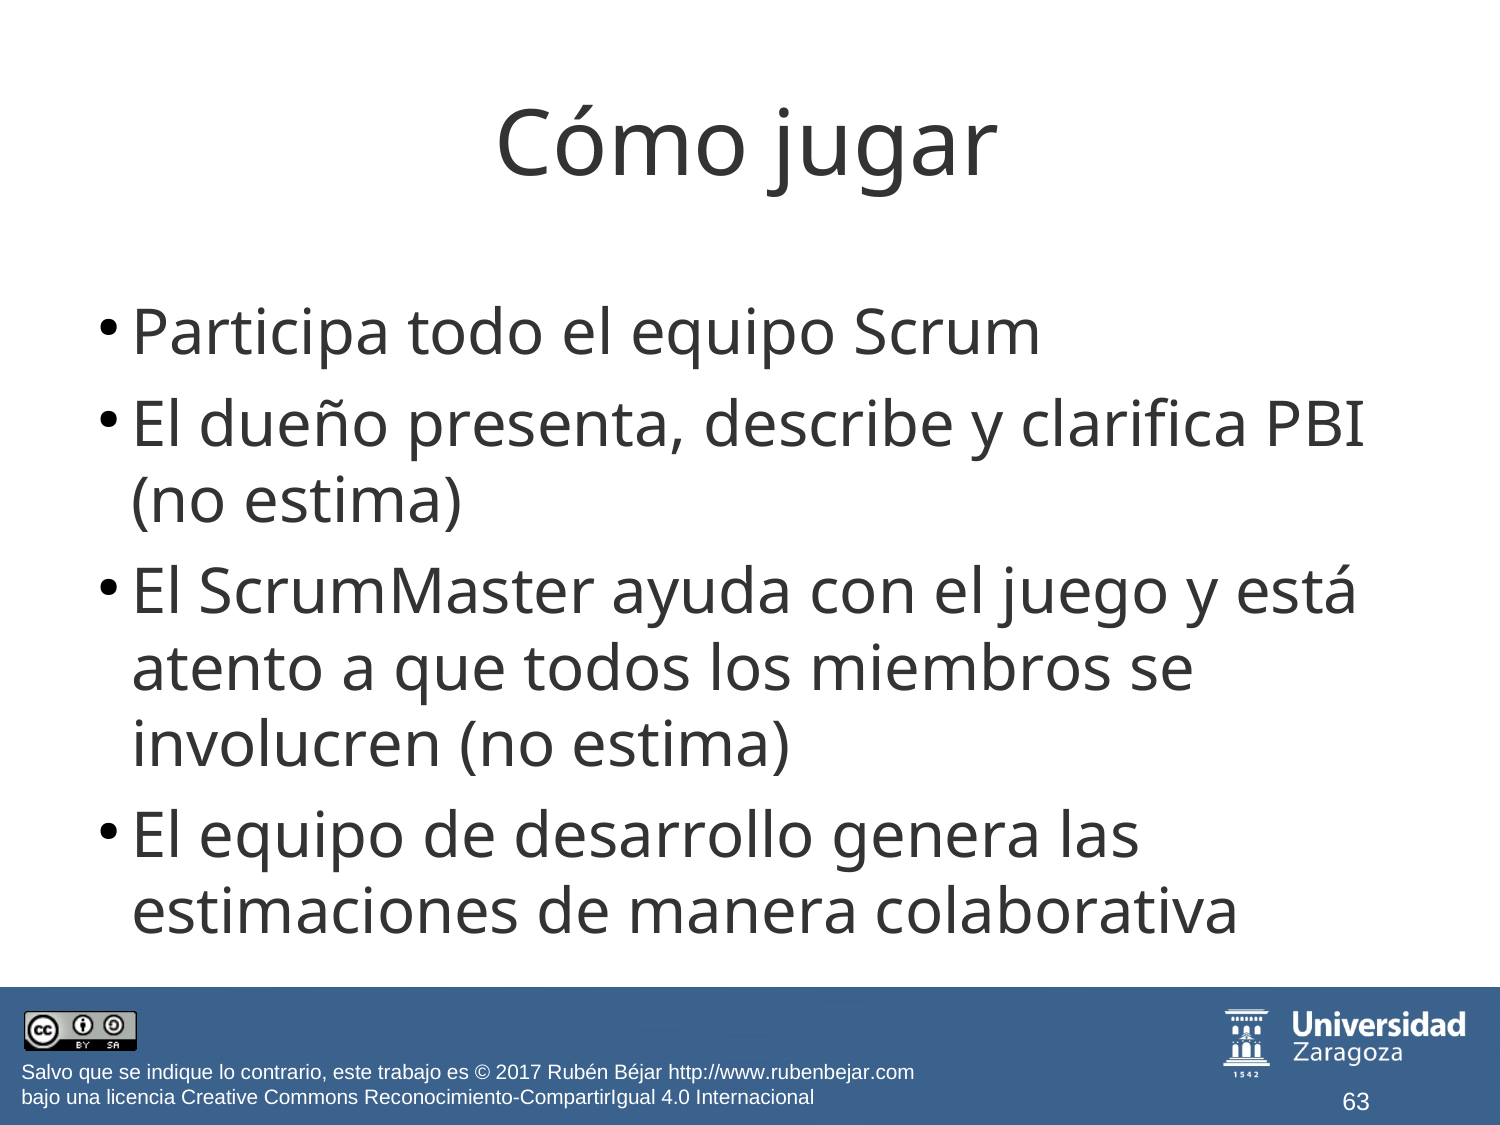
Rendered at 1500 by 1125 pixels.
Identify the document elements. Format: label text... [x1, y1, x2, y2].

picture [0, 987, 1500, 1125]
list Participa todo el equipo Scrum El dueño presenta, describe y clarifica PBI (no estima) El ScrumMaster ayuda con el juego y está atento a que todos los miembros se involucren (no estima) El equipo de desarrollo genera las estimaciones de manera colaborativa [82, 283, 1418, 957]
title Cómo jugar [74, 21, 1420, 257]
